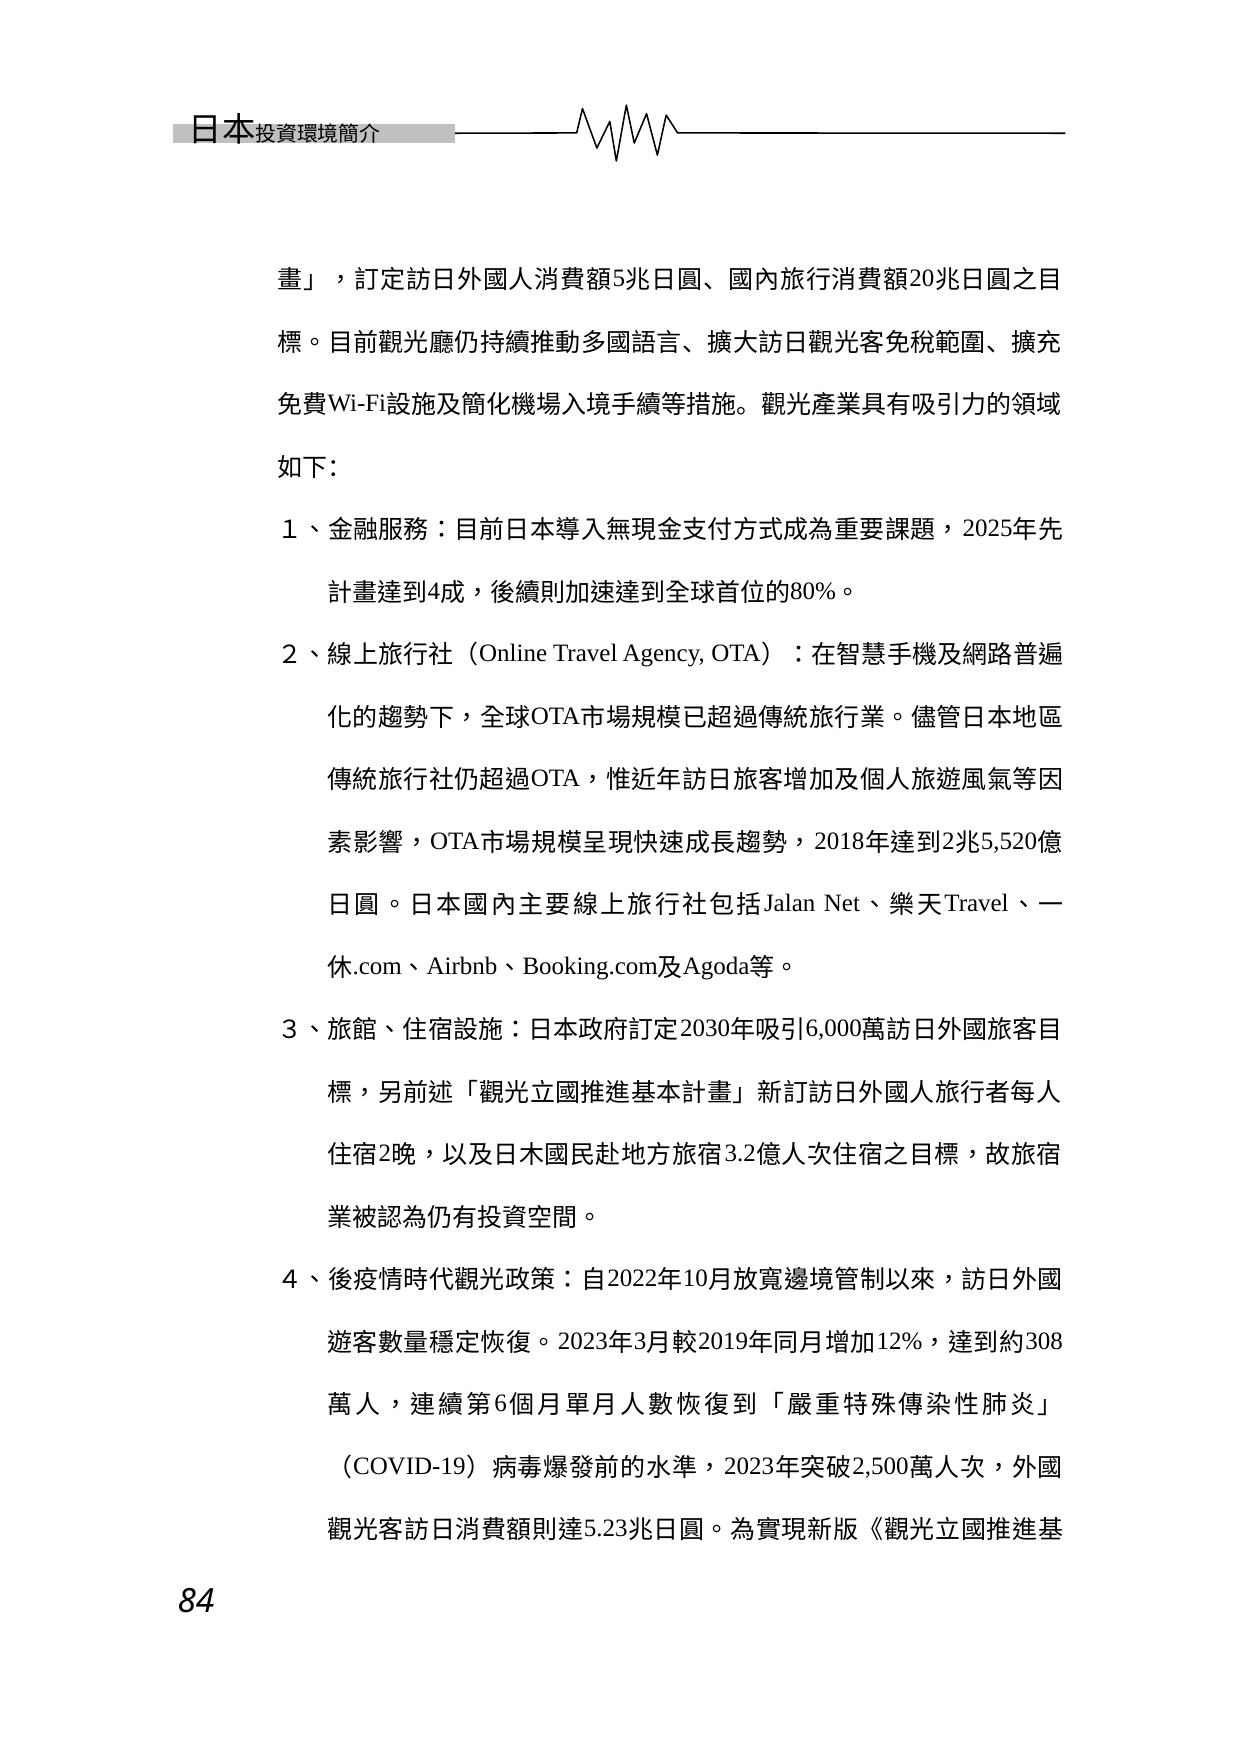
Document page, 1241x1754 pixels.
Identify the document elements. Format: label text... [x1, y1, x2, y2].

text １、金融服務：目前日本導入無現金支付方式成為重要課題，2025年先計畫達到4成，後續則加速達到全球首位的80%。 [277, 486, 1063, 611]
text 畫」，訂定訪日外國人消費額5兆日圓、國內旅行消費額20兆日圓之目標。目前觀光廳仍持續推動多國語言、擴大訪日觀光客免稅範圍、擴充免費Wi-Fi設施及簡化機場入境手續等措施。觀光產業具有吸引力的領域如下： [202, 236, 1063, 486]
text ４、後疫情時代觀光政策：自2022年10月放寬邊境管制以來，訪日外國遊客數量穩定恢復。2023年3月較2019年同月增加12%，達到約308萬人，連續第6個月單月人數恢復到「嚴重特殊傳染性肺炎」（COVID-19）病毒爆發前的水準，2023年突破2,500萬人次，外國觀光客訪日消費額則達5.23兆日圓。為實現新版《觀光立國推進基 [277, 1236, 1063, 1549]
text ２、線上旅行社（Online Travel Agency, OTA）：在智慧手機及網路普遍化的趨勢下，全球OTA市場規模已超過傳統旅行業。儘管日本地區傳統旅行社仍超過OTA，惟近年訪日旅客增加及個人旅遊風氣等因素影響，OTA市場規模呈現快速成長趨勢，2018年達到2兆5,520億日圓。日本國內主要線上旅行社包括Jalan Net、樂天Travel、一休.com、Airbnb、Booking.com及Agoda等。 [277, 611, 1063, 986]
text ３、旅館、住宿設施：日本政府訂定2030年吸引6,000萬訪日外國旅客目標，另前述「觀光立國推進基本計畫」新訂訪日外國人旅行者每人住宿2晚，以及日木國民赴地方旅宿3.2億人次住宿之目標，故旅宿業被認為仍有投資空間。 [277, 986, 1063, 1236]
